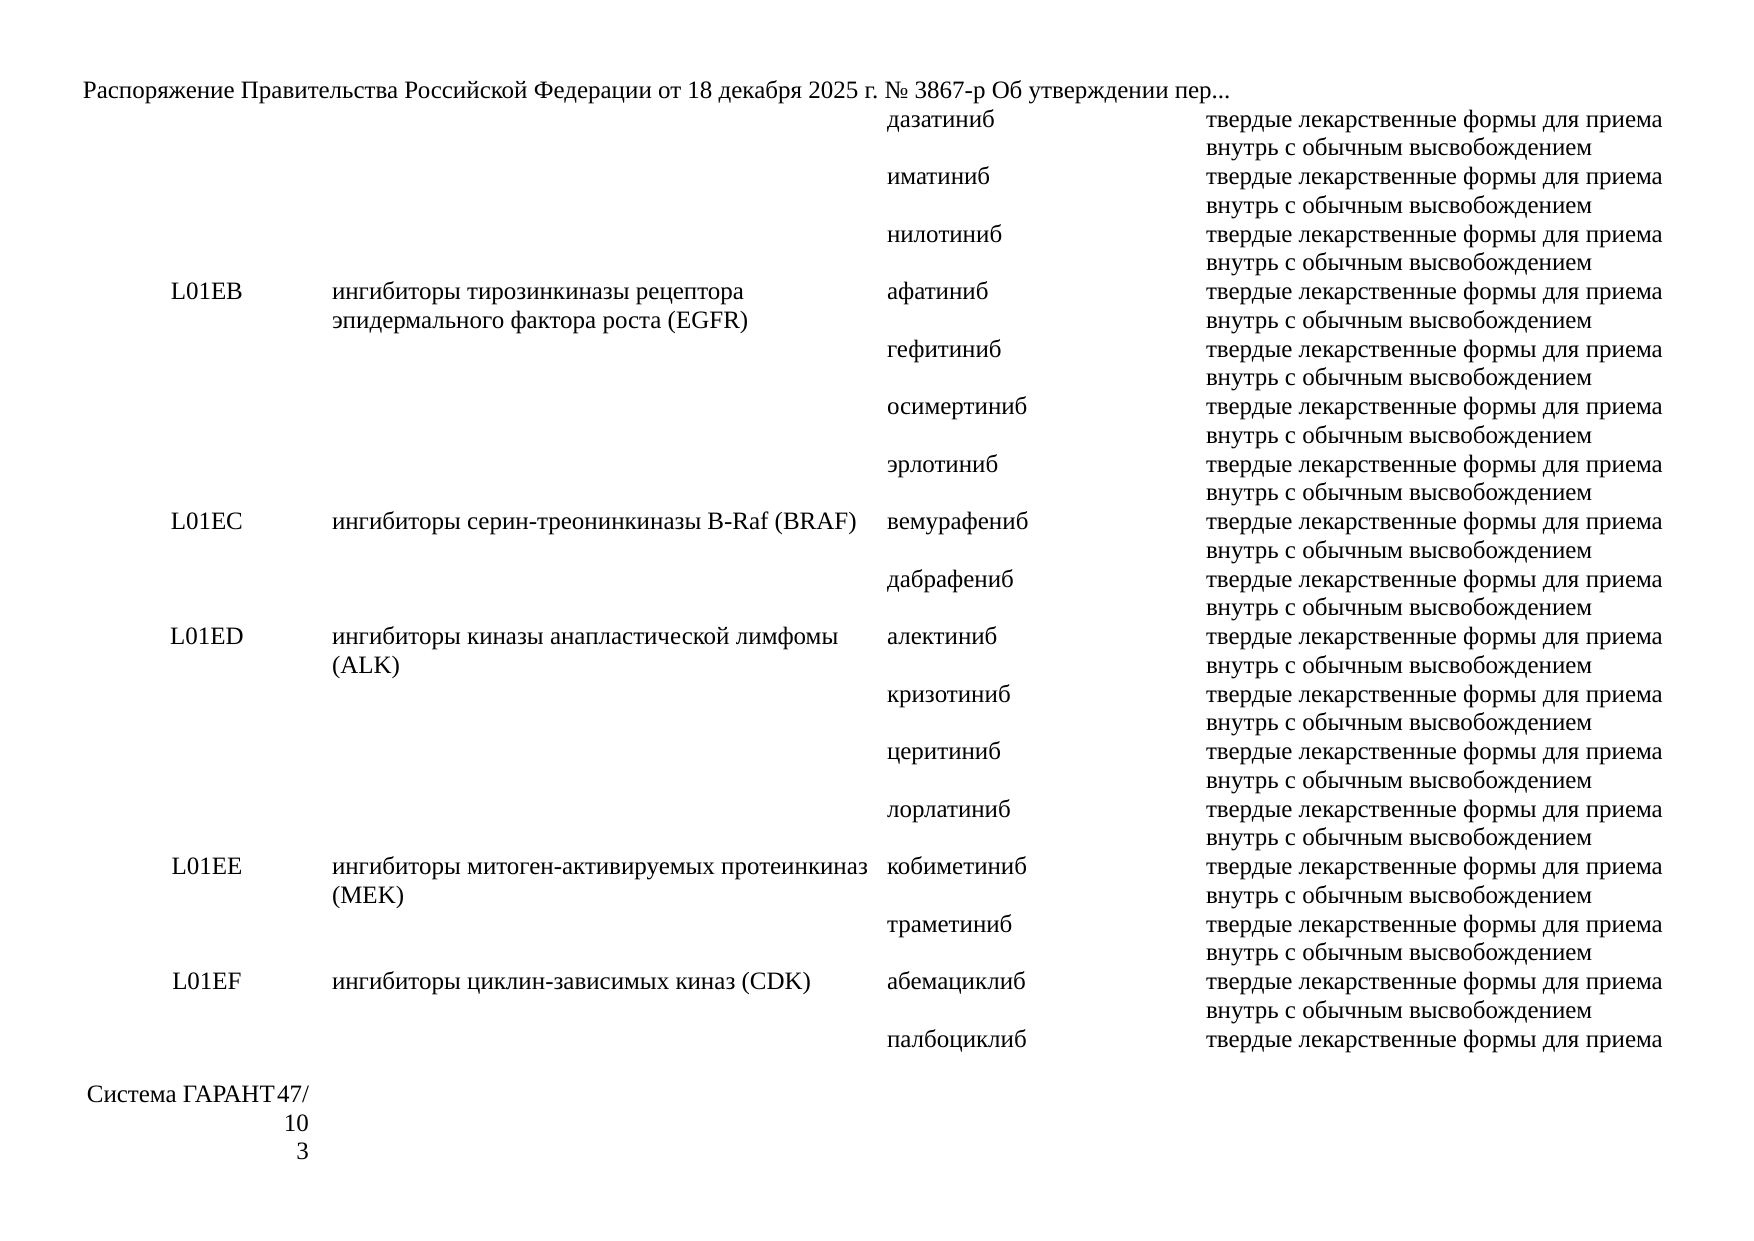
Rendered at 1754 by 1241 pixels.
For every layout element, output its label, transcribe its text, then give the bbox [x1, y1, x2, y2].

table_cell [331, 104, 886, 161]
table_cell [331, 564, 886, 621]
table_cell осимертиниб [886, 391, 1205, 449]
table_cell твердые лекарственные формы для приема внутрь с обычным высвобождением [1205, 736, 1671, 794]
table_cell ингибиторы серин-треонинкиназы B-Raf (BRAF) [331, 506, 886, 564]
table_cell [83, 161, 331, 219]
table_cell твердые лекарственные формы для приема внутрь с обычным высвобождением [1205, 679, 1671, 736]
table_cell твердые лекарственные формы для приема [1205, 1024, 1671, 1052]
table_cell L01ED [83, 621, 331, 679]
table_cell [83, 564, 331, 621]
table_cell L01EF [83, 966, 331, 1024]
table_cell твердые лекарственные формы для приема внутрь с обычным высвобождением [1205, 506, 1671, 564]
table_cell кризотиниб [886, 679, 1205, 736]
table_cell ингибиторы тирозинкиназы рецептора эпидермального фактора роста (EGFR) [331, 276, 886, 334]
table_cell ингибиторы киназы анапластической лимфомы (ALK) [331, 621, 886, 679]
table_cell твердые лекарственные формы для приема внутрь с обычным высвобождением [1205, 334, 1671, 391]
table_cell палбоциклиб [886, 1024, 1205, 1052]
table_cell [83, 219, 331, 276]
table_cell [331, 449, 886, 506]
table_cell траметиниб [886, 909, 1205, 966]
table_cell [83, 334, 331, 391]
table_cell церитиниб [886, 736, 1205, 794]
table_cell твердые лекарственные формы для приема внутрь с обычным высвобождением [1205, 219, 1671, 276]
table_cell твердые лекарственные формы для приема внутрь с обычным высвобождением [1205, 966, 1671, 1024]
table_cell [83, 104, 331, 161]
table_cell ингибиторы митоген-активируемых протеинкиназ (MEK) [331, 851, 886, 909]
table_cell [331, 794, 886, 851]
table_cell [331, 219, 886, 276]
table_cell ингибиторы циклин-зависимых киназ (CDK) [331, 966, 886, 1024]
table_cell твердые лекарственные формы для приема внутрь с обычным высвобождением [1205, 564, 1671, 621]
table_cell алектиниб [886, 621, 1205, 679]
table_cell твердые лекарственные формы для приема внутрь с обычным высвобождением [1205, 276, 1671, 334]
table_cell [331, 736, 886, 794]
table_cell L01EB [83, 276, 331, 334]
table_cell [331, 391, 886, 449]
table_cell афатиниб [886, 276, 1205, 334]
table_cell [83, 679, 331, 736]
table_cell нилотиниб [886, 219, 1205, 276]
table_cell твердые лекарственные формы для приема внутрь с обычным высвобождением [1205, 161, 1671, 219]
table_cell [331, 334, 886, 391]
table_cell твердые лекарственные формы для приема внутрь с обычным высвобождением [1205, 794, 1671, 851]
table_cell дабрафениб [886, 564, 1205, 621]
table_cell эрлотиниб [886, 449, 1205, 506]
table_cell L01EC [83, 506, 331, 564]
table_cell вемурафениб [886, 506, 1205, 564]
table_cell [83, 909, 331, 966]
table_cell [83, 736, 331, 794]
table_cell [83, 1024, 331, 1052]
table_cell [83, 391, 331, 449]
table_cell гефитиниб [886, 334, 1205, 391]
table_cell [83, 449, 331, 506]
table_cell иматиниб [886, 161, 1205, 219]
table_cell [83, 794, 331, 851]
table_cell [331, 161, 886, 219]
table_cell [331, 909, 886, 966]
table_cell L01EE [83, 851, 331, 909]
table_cell абемациклиб [886, 966, 1205, 1024]
table_cell дазатиниб [886, 104, 1205, 161]
table_cell твердые лекарственные формы для приема внутрь с обычным высвобождением [1205, 449, 1671, 506]
table_cell [331, 679, 886, 736]
table_cell твердые лекарственные формы для приема внутрь с обычным высвобождением [1205, 621, 1671, 679]
table_cell твердые лекарственные формы для приема внутрь с обычным высвобождением [1205, 909, 1671, 966]
table_cell твердые лекарственные формы для приема внутрь с обычным высвобождением [1205, 104, 1671, 161]
table_cell лорлатиниб [886, 794, 1205, 851]
table_cell твердые лекарственные формы для приема внутрь с обычным высвобождением [1205, 851, 1671, 909]
table_cell твердые лекарственные формы для приема внутрь с обычным высвобождением [1205, 391, 1671, 449]
table_cell [331, 1024, 886, 1052]
table_cell кобиметиниб [886, 851, 1205, 909]
